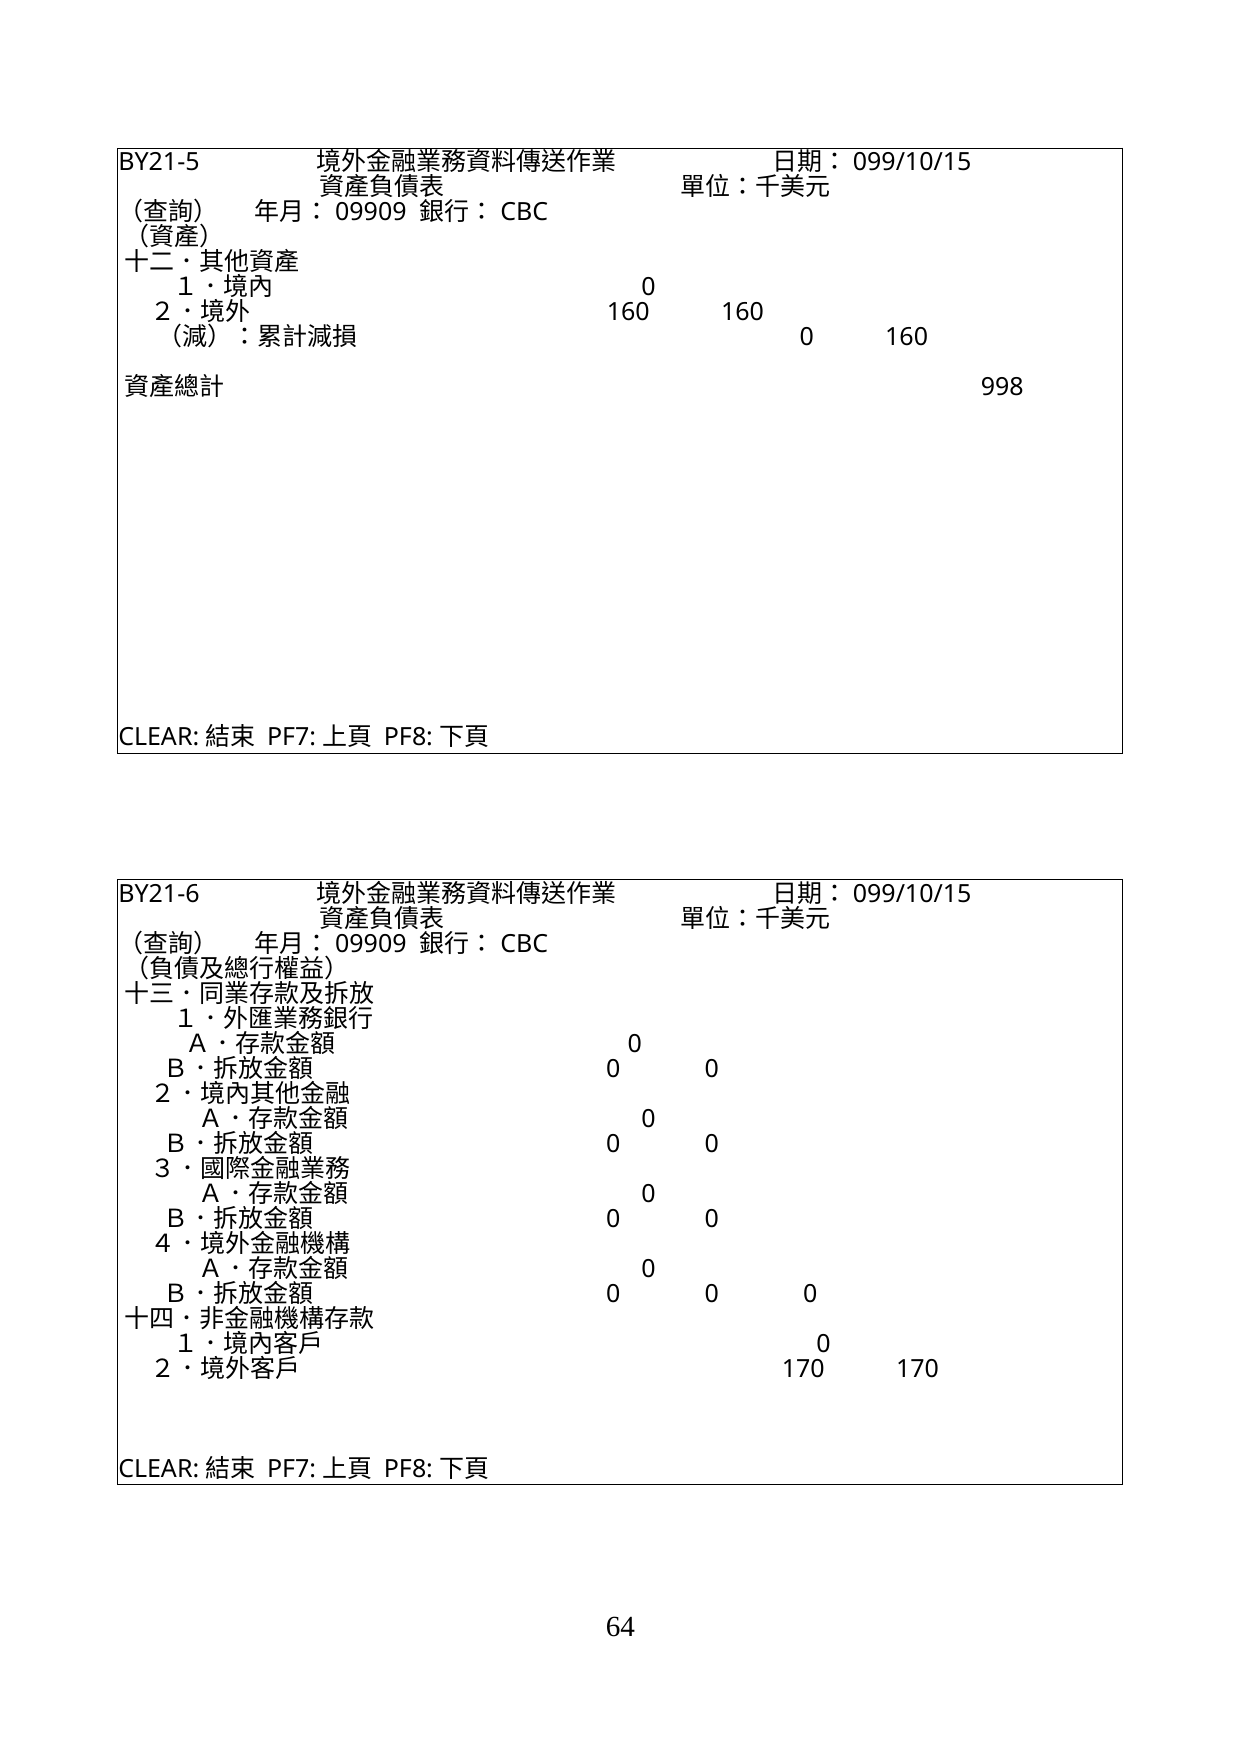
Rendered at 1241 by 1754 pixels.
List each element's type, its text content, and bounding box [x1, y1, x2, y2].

text 資產負債表 單位：千美元 [118, 907, 1122, 932]
text Ｂ．拆放金額 0 0 [118, 1207, 1122, 1232]
text １．外匯業務銀行 [118, 1007, 1122, 1032]
text （減）：累計減損 0 160 [118, 326, 1122, 351]
text （資產） [118, 226, 1122, 251]
text ２．境外 160 160 [118, 301, 1122, 326]
text Ａ．存款金額 0 [118, 1182, 1122, 1207]
text （查詢） 年月： 09909 銀行： CBC [118, 932, 1122, 957]
text BY21-5 境外金融業務資料傳送作業 日期： 099/10/15 [118, 149, 1122, 176]
text Ａ．存款金額 0 [118, 1032, 1122, 1057]
text ２．境外客戶 170 170 [118, 1357, 1122, 1382]
text （負債及總行權益） [118, 957, 1122, 982]
text 資產總計 998 [118, 376, 1122, 401]
text １．境內 0 [118, 276, 1122, 301]
text （查詢） 年月： 09909 銀行： CBC [118, 201, 1122, 226]
text 十二．其他資產 [118, 251, 1122, 276]
text 十四．非金融機構存款 [118, 1307, 1122, 1332]
text BY21-6 境外金融業務資料傳送作業 日期： 099/10/15 [118, 880, 1122, 907]
text 十三．同業存款及拆放 [118, 982, 1122, 1007]
text ３．國際金融業務 [118, 1157, 1122, 1182]
text １．境內客戶 0 [118, 1332, 1122, 1357]
text 資產負債表 單位：千美元 [118, 176, 1122, 201]
text Ａ．存款金額 0 [118, 1107, 1122, 1132]
text ２．境內其他金融 [118, 1082, 1122, 1107]
text Ｂ．拆放金額 0 0 [118, 1132, 1122, 1157]
text CLEAR: 結束 PF7: 上頁 PF8: 下頁 [118, 1454, 1122, 1484]
text Ｂ．拆放金額 0 0 [118, 1057, 1122, 1082]
text Ｂ．拆放金額 0 0 0 [118, 1282, 1122, 1307]
text ４．境外金融機構 [118, 1232, 1122, 1257]
text Ａ．存款金額 0 [118, 1257, 1122, 1282]
text CLEAR: 結束 PF7: 上頁 PF8: 下頁 [118, 723, 1122, 753]
